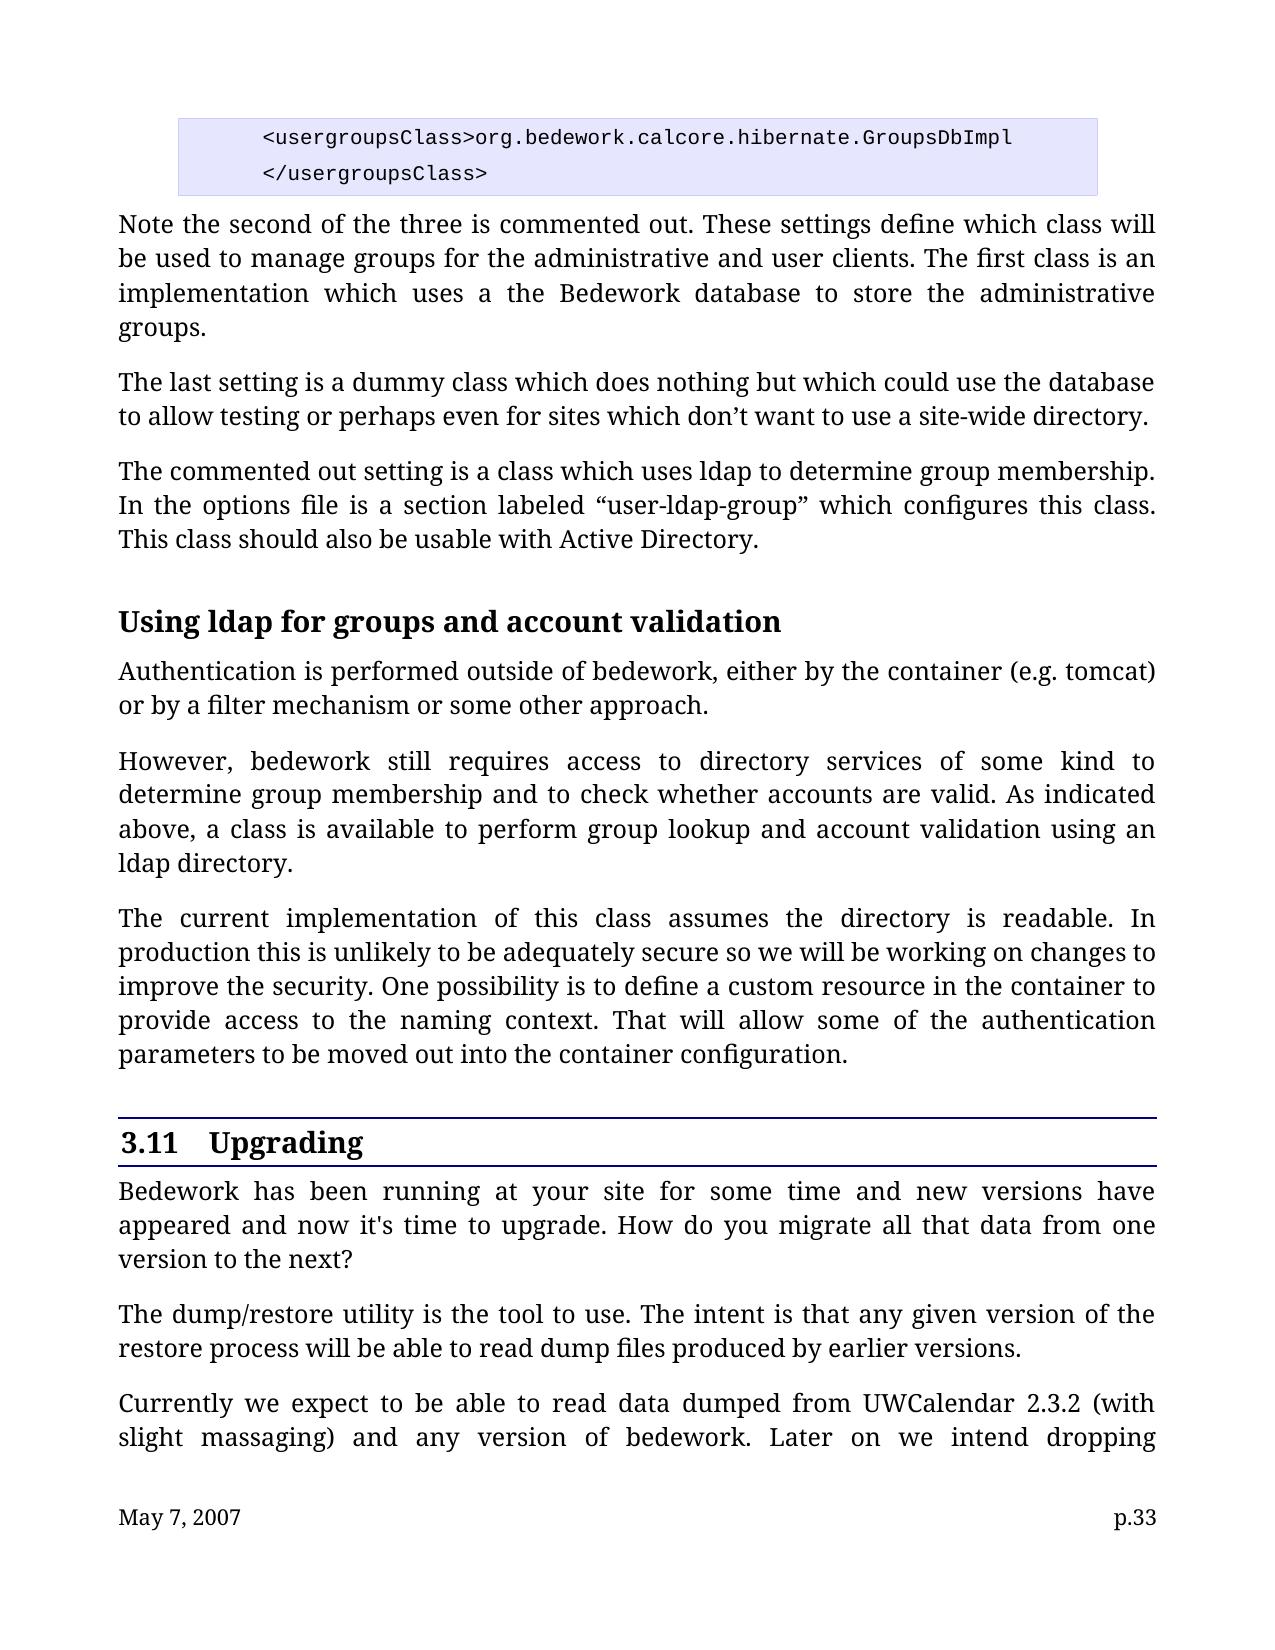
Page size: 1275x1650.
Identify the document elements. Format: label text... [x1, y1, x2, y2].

subtitle Using ldap for groups and account validation [118, 602, 1157, 641]
subtitle Upgrading [118, 1119, 1157, 1165]
text Currently we expect to be able to read data dumped from UWCalendar 2.3.2 (with slight massaging) and any version of bedework. Later on we intend dropping [118, 1386, 1157, 1454]
text However, bedework still requires access to directory services of some kind to determine group membership and to check whether accounts are valid. As indicated above, a class is available to perform group lookup and account validation using an ldap directory. [118, 743, 1157, 879]
text Note the second of the three is commented out. These settings define which class will be used to manage groups for the administrative and user clients. The first class is an implementation which uses a the Bedework database to store the administrative groups. [118, 207, 1157, 343]
text <usergroupsClass>org.bedework.calcore.hibernate.GroupsDbImpl [179, 119, 1097, 151]
text The dump/restore utility is the tool to use. The intent is that any given version of the restore process will be able to read dump files produced by earlier versions. [118, 1296, 1157, 1364]
text The current implementation of this class assumes the directory is readable. In production this is unlikely to be adequately secure so we will be working on changes to improve the security. One possibility is to define a custom resource in the container to provide access to the naming context. That will allow some of the authentication parameters to be moved out into the container configuration. [118, 900, 1157, 1071]
text </usergroupsClass> [179, 153, 1097, 195]
text Bedework has been running at your site for some time and new versions have appeared and now it's time to upgrade. How do you migrate all that data from one version to the next? [118, 1173, 1157, 1275]
text The commented out setting is a class which uses ldap to determine group membership. In the options file is a section labeled “user-ldap-group” which configures this class. This class should also be usable with Active Directory. [118, 453, 1157, 556]
text Authentication is performed outside of bedework, either by the container (e.g. tomcat) or by a filter mechanism or some other approach. [118, 654, 1157, 722]
text The last setting is a dummy class which does nothing but which could use the database to allow testing or perhaps even for sites which don’t want to use a site-wide directory. [118, 364, 1157, 432]
